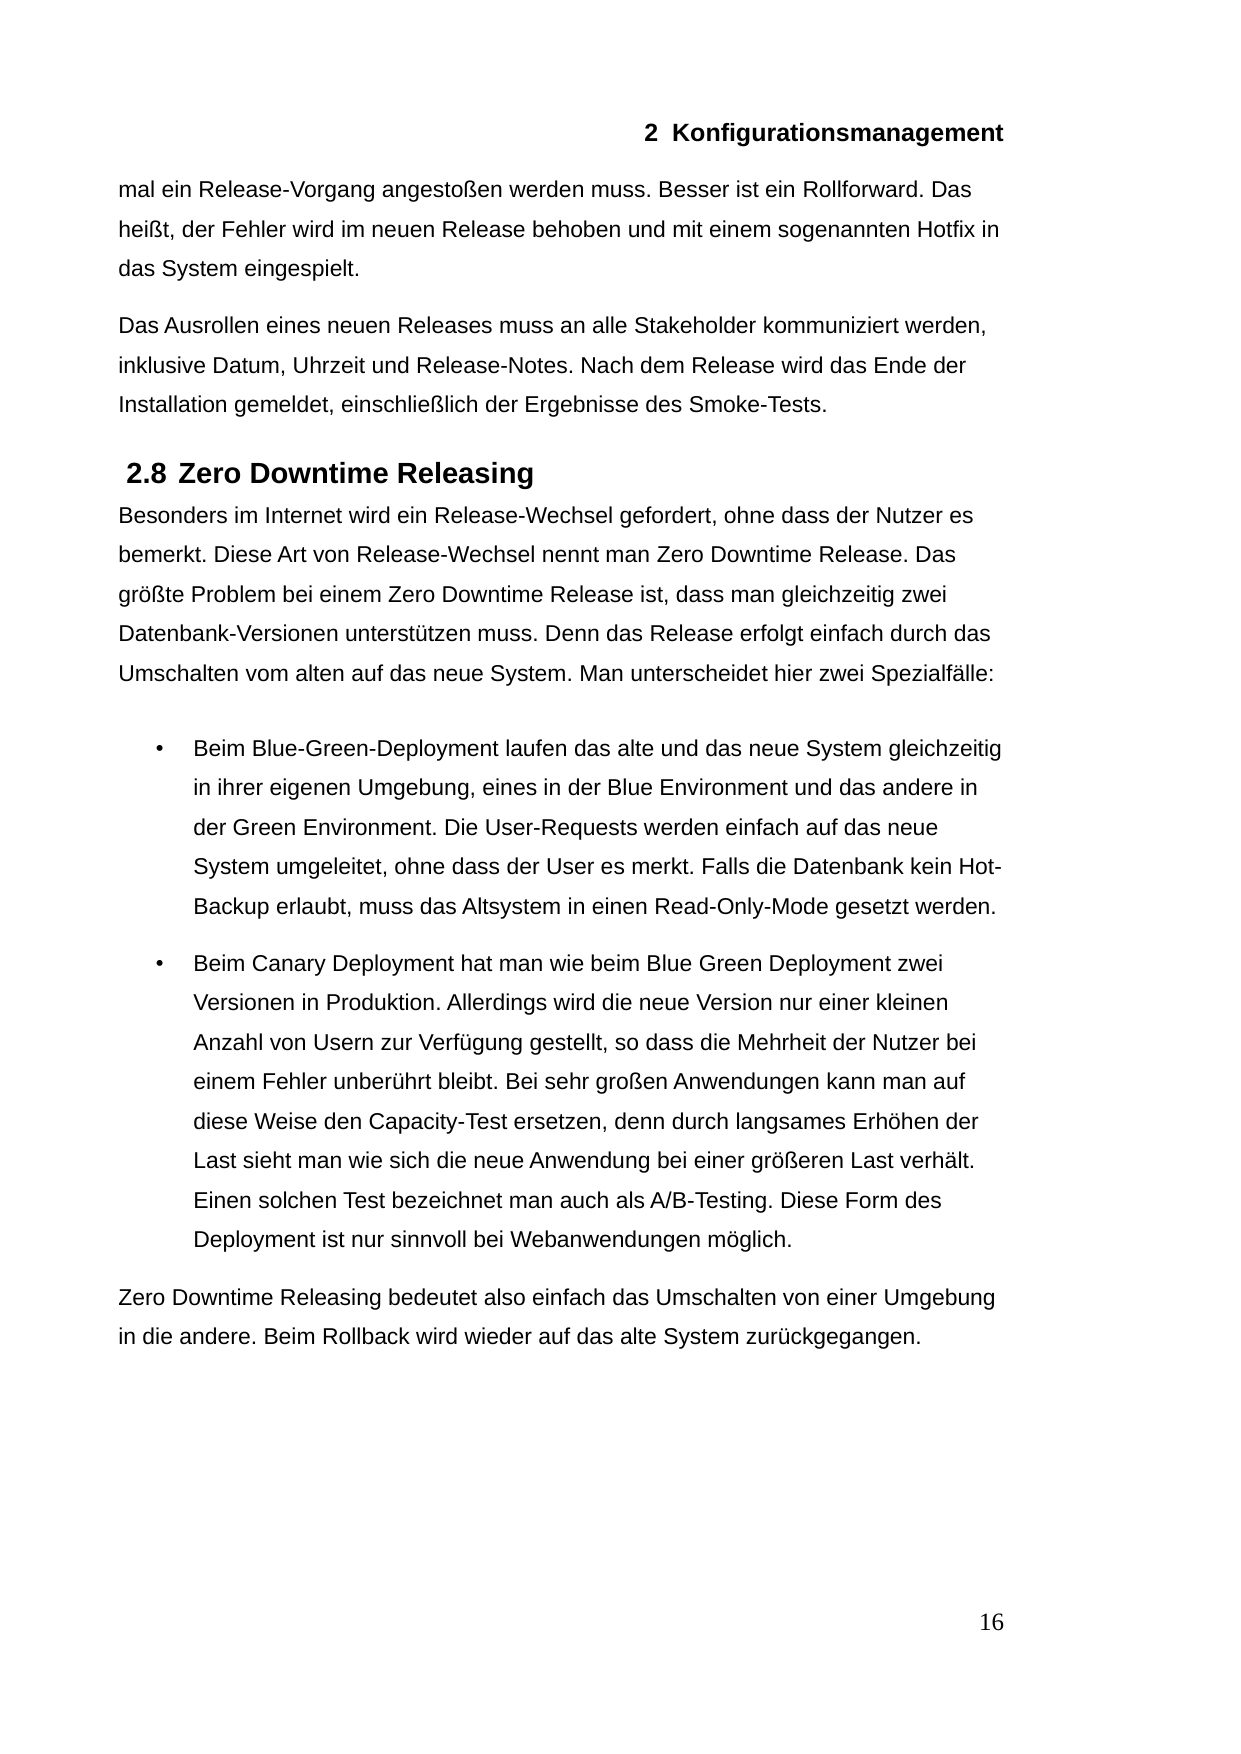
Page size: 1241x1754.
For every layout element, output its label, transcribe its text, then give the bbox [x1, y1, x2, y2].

text Das Ausrollen eines neuen Releases muss an alle Stakeholder kommuniziert werden, inklusive Datum, Uhrzeit und Release-Notes. Nach dem Release wird das Ende der Installation gemeldet, einschließlich der Ergebnisse des Smoke-Tests. [118, 312, 1004, 418]
subtitle Zero Downtime Releasing [118, 456, 1004, 489]
text Zero Downtime Releasing bedeutet also einfach das Umschalten von einer Umgebung in die andere. Beim Rollback wird wieder auf das alte System zurückgegangen. [118, 1283, 1004, 1349]
list Beim Blue-Green-Deployment laufen das alte und das neue System gleichzeitig in ihrer eigenen Umgebung, eines in der Blue Environment und das andere in der Green Environment. Die User-Requests werden einfach auf das neue System umgeleitet, ohne dass der User es merkt. Falls die Datenbank kein Hot-Backup erlaubt, muss das Altsystem in einen Read-Only-Mode gesetzt werden. [156, 735, 1004, 919]
text Besonders im Internet wird ein Release-Wechsel gefordert, ohne dass der Nutzer es bemerkt. Diese Art von Release-Wechsel nennt man Zero Downtime Release. Das größte Problem bei einem Zero Downtime Release ist, dass man gleichzeitig zwei Datenbank-Versionen unterstützen muss. Denn das Release erfolgt einfach durch das Umschalten vom alten auf das neue System. Man unterscheidet hier zwei Spezialfälle: [118, 502, 1004, 686]
text mal ein Release-Vorgang angestoßen werden muss. Besser ist ein Rollforward. Das heißt, der Fehler wird im neuen Release behoben und mit einem sogenannten Hotfix in das System eingespielt. [118, 176, 1004, 282]
list Beim Canary Deployment hat man wie beim Blue Green Deployment zwei Versionen in Produktion. Allerdings wird die neue Version nur einer kleinen Anzahl von Usern zur Verfügung gestellt, so dass die Mehrheit der Nutzer bei einem Fehler unberührt bleibt. Bei sehr großen Anwendungen kann man auf diese Weise den Capacity-Test ersetzen, denn durch langsames Erhöhen der Last sieht man wie sich die neue Anwendung bei einer größeren Last verhält. Einen solchen Test bezeichnet man auch als A/B-Testing. Diese Form des Deployment ist nur sinnvoll bei Webanwendungen möglich. [156, 950, 1004, 1253]
